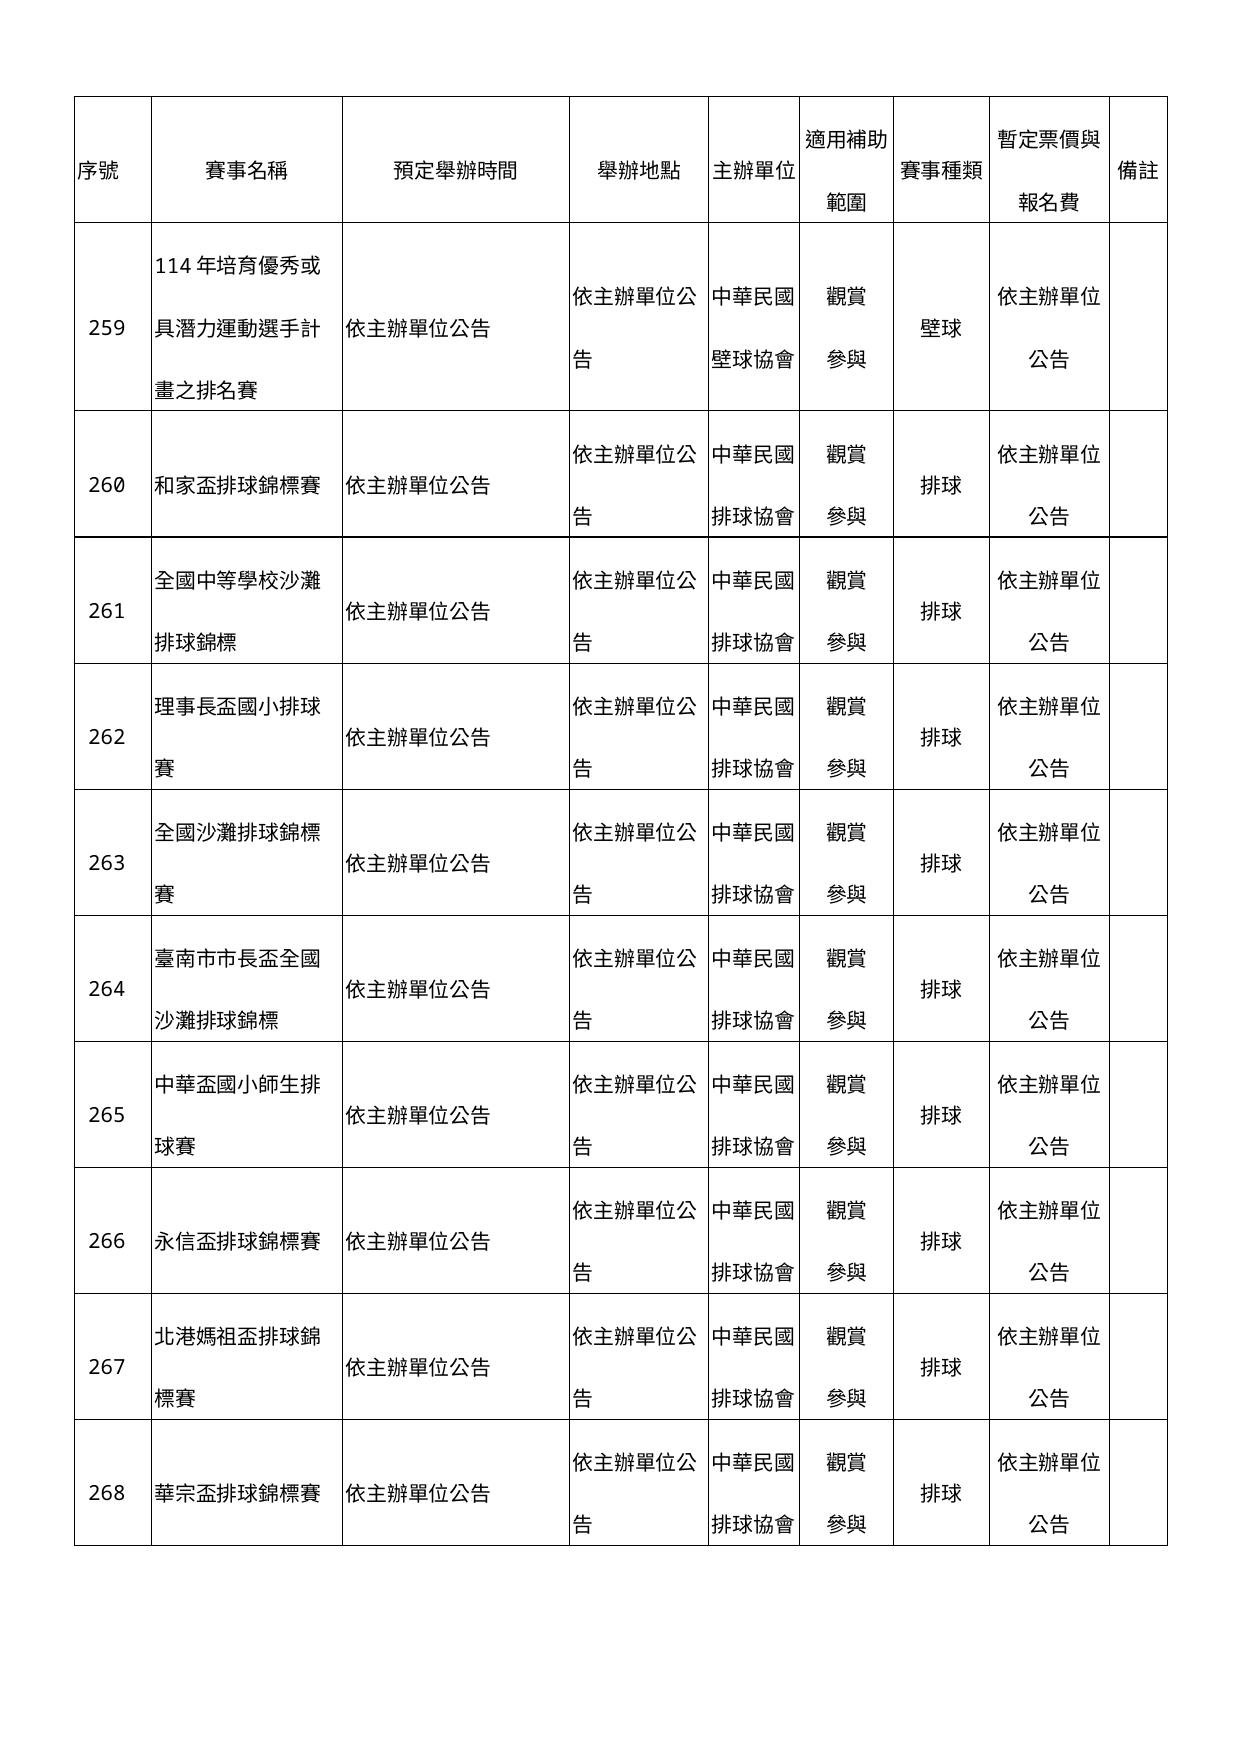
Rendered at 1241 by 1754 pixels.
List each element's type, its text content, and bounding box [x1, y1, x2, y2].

table_header 序號 [75, 97, 151, 222]
table_cell 依主辦單位公告 [343, 1294, 569, 1419]
table_cell 中華民國排球協會 [709, 790, 799, 914]
table_cell 全國中等學校沙灘排球錦標 [152, 538, 342, 662]
table_cell 114年培育優秀或具潛力運動選手計畫之排名賽 [152, 223, 342, 410]
table_cell 排球 [894, 1168, 989, 1293]
table_cell 中華民國排球協會 [709, 538, 799, 662]
table_cell 依主辦單位公告 [990, 1042, 1109, 1167]
table_cell 和家盃排球錦標賽 [152, 411, 342, 536]
table_cell [1110, 790, 1167, 914]
table_cell 依主辦單位公告 [990, 223, 1109, 410]
table_cell 依主辦單位公告 [570, 916, 708, 1041]
table_cell 排球 [894, 664, 989, 788]
table_cell [1110, 1168, 1167, 1293]
table_cell [75, 1168, 151, 1293]
table_cell 依主辦單位公告 [343, 790, 569, 914]
table_cell [1110, 223, 1167, 410]
table_cell [75, 1294, 151, 1419]
table_cell [75, 411, 151, 536]
table_header 備註 [1110, 97, 1167, 222]
table_cell [75, 1420, 151, 1545]
table_cell 依主辦單位公告 [570, 1168, 708, 1293]
table_cell 中華民國排球協會 [709, 916, 799, 1041]
table_cell 中華民國排球協會 [709, 1420, 799, 1545]
table_cell 中華民國排球協會 [709, 664, 799, 788]
table_cell [1110, 916, 1167, 1041]
table_cell 依主辦單位公告 [343, 1042, 569, 1167]
table_cell 臺南市市長盃全國沙灘排球錦標 [152, 916, 342, 1041]
table_cell 依主辦單位公告 [990, 1168, 1109, 1293]
table_cell 中華盃國小師生排球賽 [152, 1042, 342, 1167]
table_cell 觀賞 參與 [800, 1294, 893, 1419]
table_cell 排球 [894, 916, 989, 1041]
table_cell 依主辦單位公告 [570, 411, 708, 536]
table_header 賽事種類 [894, 97, 989, 222]
table_cell 理事長盃國小排球賽 [152, 664, 342, 788]
table_cell 觀賞 參與 [800, 1042, 893, 1167]
table_cell 中華民國排球協會 [709, 1294, 799, 1419]
table_cell 壁球 [894, 223, 989, 410]
table_cell [75, 664, 151, 788]
table_cell 依主辦單位公告 [570, 1420, 708, 1545]
table_cell 依主辦單位公告 [343, 411, 569, 536]
table_cell [75, 916, 151, 1041]
table_cell 觀賞 參與 [800, 1168, 893, 1293]
table_cell [75, 1042, 151, 1167]
table_cell 依主辦單位公告 [570, 664, 708, 788]
table_cell 依主辦單位公告 [570, 538, 708, 662]
table_cell 觀賞 參與 [800, 538, 893, 662]
table_cell 觀賞 參與 [800, 790, 893, 914]
table_cell [75, 223, 151, 410]
table_cell 依主辦單位公告 [570, 790, 708, 914]
table_cell 依主辦單位公告 [990, 411, 1109, 536]
table_cell 中華民國排球協會 [709, 1168, 799, 1293]
table_cell 依主辦單位公告 [343, 538, 569, 662]
table_header 賽事名稱 [152, 97, 342, 222]
table_cell [75, 790, 151, 914]
table_header 暫定票價與報名費 [990, 97, 1109, 222]
table_cell 觀賞 參與 [800, 223, 893, 410]
table_cell [75, 538, 151, 662]
table_cell 中華民國排球協會 [709, 1042, 799, 1167]
table_cell 北港媽祖盃排球錦標賽 [152, 1294, 342, 1419]
table_cell 依主辦單位公告 [990, 916, 1109, 1041]
table_cell 依主辦單位公告 [990, 790, 1109, 914]
table_cell 排球 [894, 411, 989, 536]
table_cell 依主辦單位公告 [343, 664, 569, 788]
table_cell 排球 [894, 538, 989, 662]
table_cell 排球 [894, 1042, 989, 1167]
table_cell 華宗盃排球錦標賽 [152, 1420, 342, 1545]
table_cell 依主辦單位公告 [990, 1420, 1109, 1545]
table_cell [1110, 1042, 1167, 1167]
table_header 預定舉辦時間 [343, 97, 569, 222]
table_cell 排球 [894, 1420, 989, 1545]
table_cell 中華民國排球協會 [709, 411, 799, 536]
table_cell 依主辦單位公告 [570, 1042, 708, 1167]
table_cell 依主辦單位公告 [570, 223, 708, 410]
table_cell 依主辦單位公告 [343, 223, 569, 410]
table_header 舉辦地點 [570, 97, 708, 222]
table_cell 依主辦單位公告 [990, 538, 1109, 662]
table_cell 觀賞 參與 [800, 916, 893, 1041]
table_cell 觀賞 參與 [800, 411, 893, 536]
table_cell 依主辦單位公告 [343, 1420, 569, 1545]
table_cell 依主辦單位公告 [990, 664, 1109, 788]
table_header 主辦單位 [709, 97, 799, 222]
table_cell 排球 [894, 1294, 989, 1419]
table_cell 依主辦單位公告 [343, 1168, 569, 1293]
table_header 適用補助範圍 [800, 97, 893, 222]
table_cell 依主辦單位公告 [570, 1294, 708, 1419]
table_cell 依主辦單位公告 [343, 916, 569, 1041]
table_cell [1110, 664, 1167, 788]
table_cell 觀賞 參與 [800, 1420, 893, 1545]
table_cell 排球 [894, 790, 989, 914]
table_cell [1110, 1294, 1167, 1419]
table_cell 觀賞 參與 [800, 664, 893, 788]
table_cell 依主辦單位公告 [990, 1294, 1109, 1419]
table_cell 永信盃排球錦標賽 [152, 1168, 342, 1293]
table_cell [1110, 411, 1167, 536]
table_cell [1110, 1420, 1167, 1545]
table_cell [1110, 538, 1167, 662]
table_cell 全國沙灘排球錦標賽 [152, 790, 342, 914]
table_cell 中華民國壁球協會 [709, 223, 799, 410]
